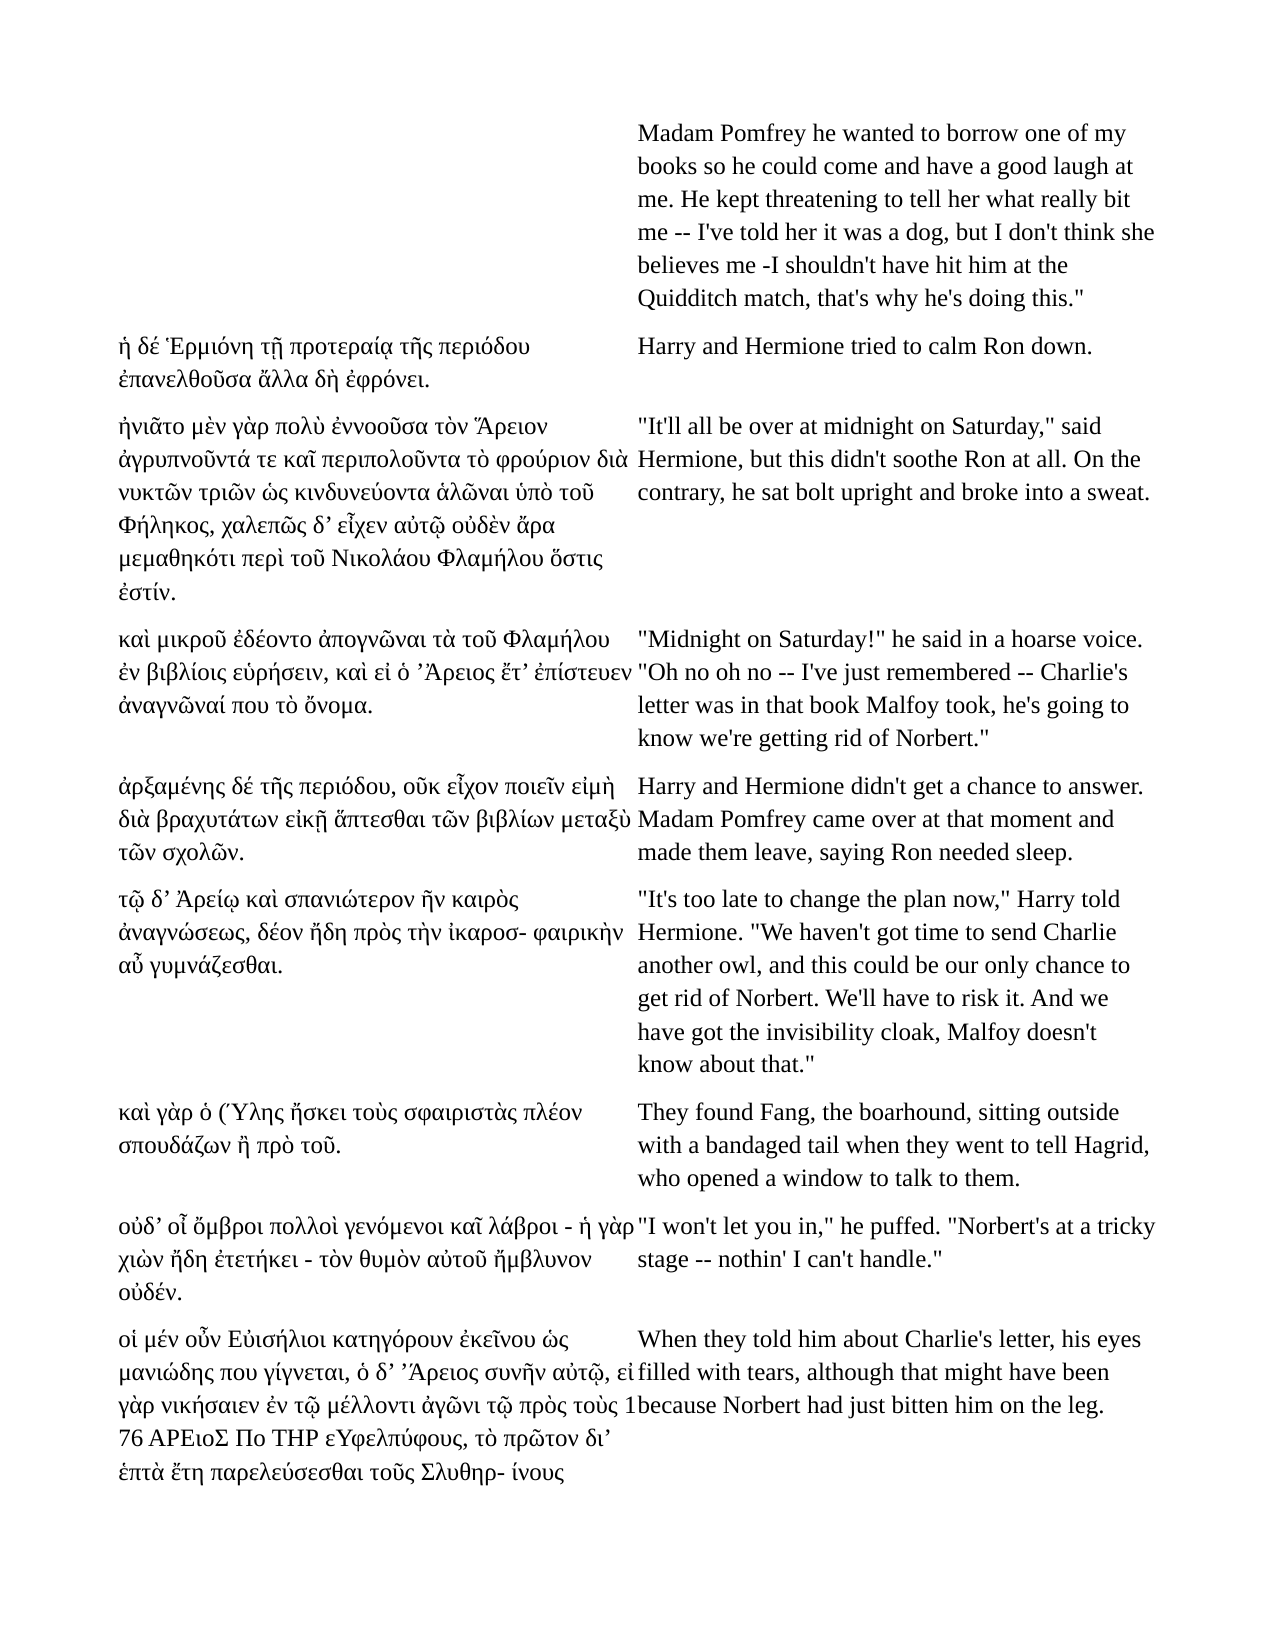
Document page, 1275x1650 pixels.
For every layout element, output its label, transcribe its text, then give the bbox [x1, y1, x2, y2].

table_cell [118, 118, 637, 331]
table_cell οἱ μέν οὖν Εὐισήλιοι κατηγόρουν ἐκεῖνου ὡς μανιώδης που γίγνεται, ὁ δ’ ’Άρειος συνῆν αὐτῷ, εἰ γὰρ νικήσαιεν ἐν τῷ μέλλοντι ἀγῶνι τῷ πρὸς τοὺς 1 76 ΑΡΕιοΣ Πο ΤΗΡ εΥφελπύφους, τὸ πρῶτον δι’ ἑπτὰ ἔτη παρελεύσεσθαι τοῦς Σλυθηρ- ίνους [118, 1325, 637, 1485]
table_cell ἠνιᾶτο μὲν γὰρ πολὺ ἐννοοῦσα τὸν Ἅρειον ἀγρυπνοῦντά τε καῖ περιπολοῦντα τὸ φρούριον διὰ νυκτῶν τριῶν ὡς κινδυνεύοντα ἁλῶναι ὑπὸ τοῦ Φήληκος, χαλεπῶς δ’ εἶχεν αὐτῷ οὐδὲν ἄρα μεμαθηκότι περὶ τοῦ Νικολάου Φλαμήλου ὅστις ἐστίν. [118, 411, 637, 624]
table_cell καὶ μικροῦ ἐδέοντο ἀπογνῶναι τὰ τοῦ Φλαμήλου ἐν βιβλίοις εὑρήσειν, καὶ εἰ ὁ ’Ἀρειος ἔτ’ ἐπίστευεν ἀναγνῶναί που τὸ ὄνομα. [118, 624, 637, 771]
table_cell τῷ δ’ Ἀρείῳ καὶ σπανιώτερον ῆν καιρὸς ἀναγνώσεως, δέον ἤδη πρὸς τὴν ἰκαροσ- φαιρικὴν αὖ γυμνάζεσθαι. [118, 885, 637, 1097]
table_cell Madam Pomfrey he wanted to borrow one of my books so he could come and have a good laugh at me. He kept threatening to tell her what really bit me -- I've told her it was a dog, but I don't think she believes me -I shouldn't have hit him at the Quidditch match, that's why he's doing this." [638, 118, 1157, 331]
table_cell "It's too late to change the plan now," Harry told Hermione. "We haven't got time to send Charlie another owl, and this could be our only chance to get rid of Norbert. We'll have to risk it. And we have got the invisibility cloak, Malfoy doesn't know about that." [638, 885, 1157, 1097]
table_cell When they told him about Charlie's letter, his eyes filled with tears, although that might have been because Norbert had just bitten him on the leg. [638, 1325, 1157, 1485]
table_cell καὶ γὰρ ὁ (Ύλης ἤσκει τοὺς σφαιριστὰς πλέον σπουδάζων ἢ πρὸ τοῦ. [118, 1097, 637, 1211]
table_cell οὐδ’ οἶ ὄμβροι πολλοὶ γενόμενοι καῖ λάβροι - ἡ γὰρ χιὼν ἤδη ἐτετήκει - τὸν θυμὸν αὐτοῦ ἤμβλυνον οὐδέν. [118, 1211, 637, 1324]
table_cell ἀρξαμένης δέ τῆς περιόδου, οῦκ εἶχον ποιεῖν εἰμὴ διὰ βραχυτάτων εἰκῇ ἅπτεσθαι τῶν βιβλίων μεταξὺ τῶν σχολῶν. [118, 771, 637, 884]
table_cell ἡ δέ Ἑρμιόνη τῇ προτεραίᾳ τῆς περιόδου ἐπανελθοῦσα ἄλλα δὴ ἐφρόνει. [118, 331, 637, 411]
table_cell "I won't let you in," he puffed. "Norbert's at a tricky stage -- nothin' I can't handle." [638, 1211, 1157, 1324]
table_cell "It'll all be over at midnight on Saturday," said Hermione, but this didn't soothe Ron at all. On the contrary, he sat bolt upright and broke into a sweat. [638, 411, 1157, 624]
table_cell Harry and Hermione tried to calm Ron down. [638, 331, 1157, 411]
table_cell They found Fang, the boarhound, sitting outside with a bandaged tail when they went to tell Hagrid, who opened a window to talk to them. [638, 1097, 1157, 1211]
table_cell Harry and Hermione didn't get a chance to answer. Madam Pomfrey came over at that moment and made them leave, saying Ron needed sleep. [638, 771, 1157, 884]
table_cell "Midnight on Saturday!" he said in a hoarse voice. "Oh no oh no -- I've just remembered -- Charlie's letter was in that book Malfoy took, he's going to know we're getting rid of Norbert." [638, 624, 1157, 771]
